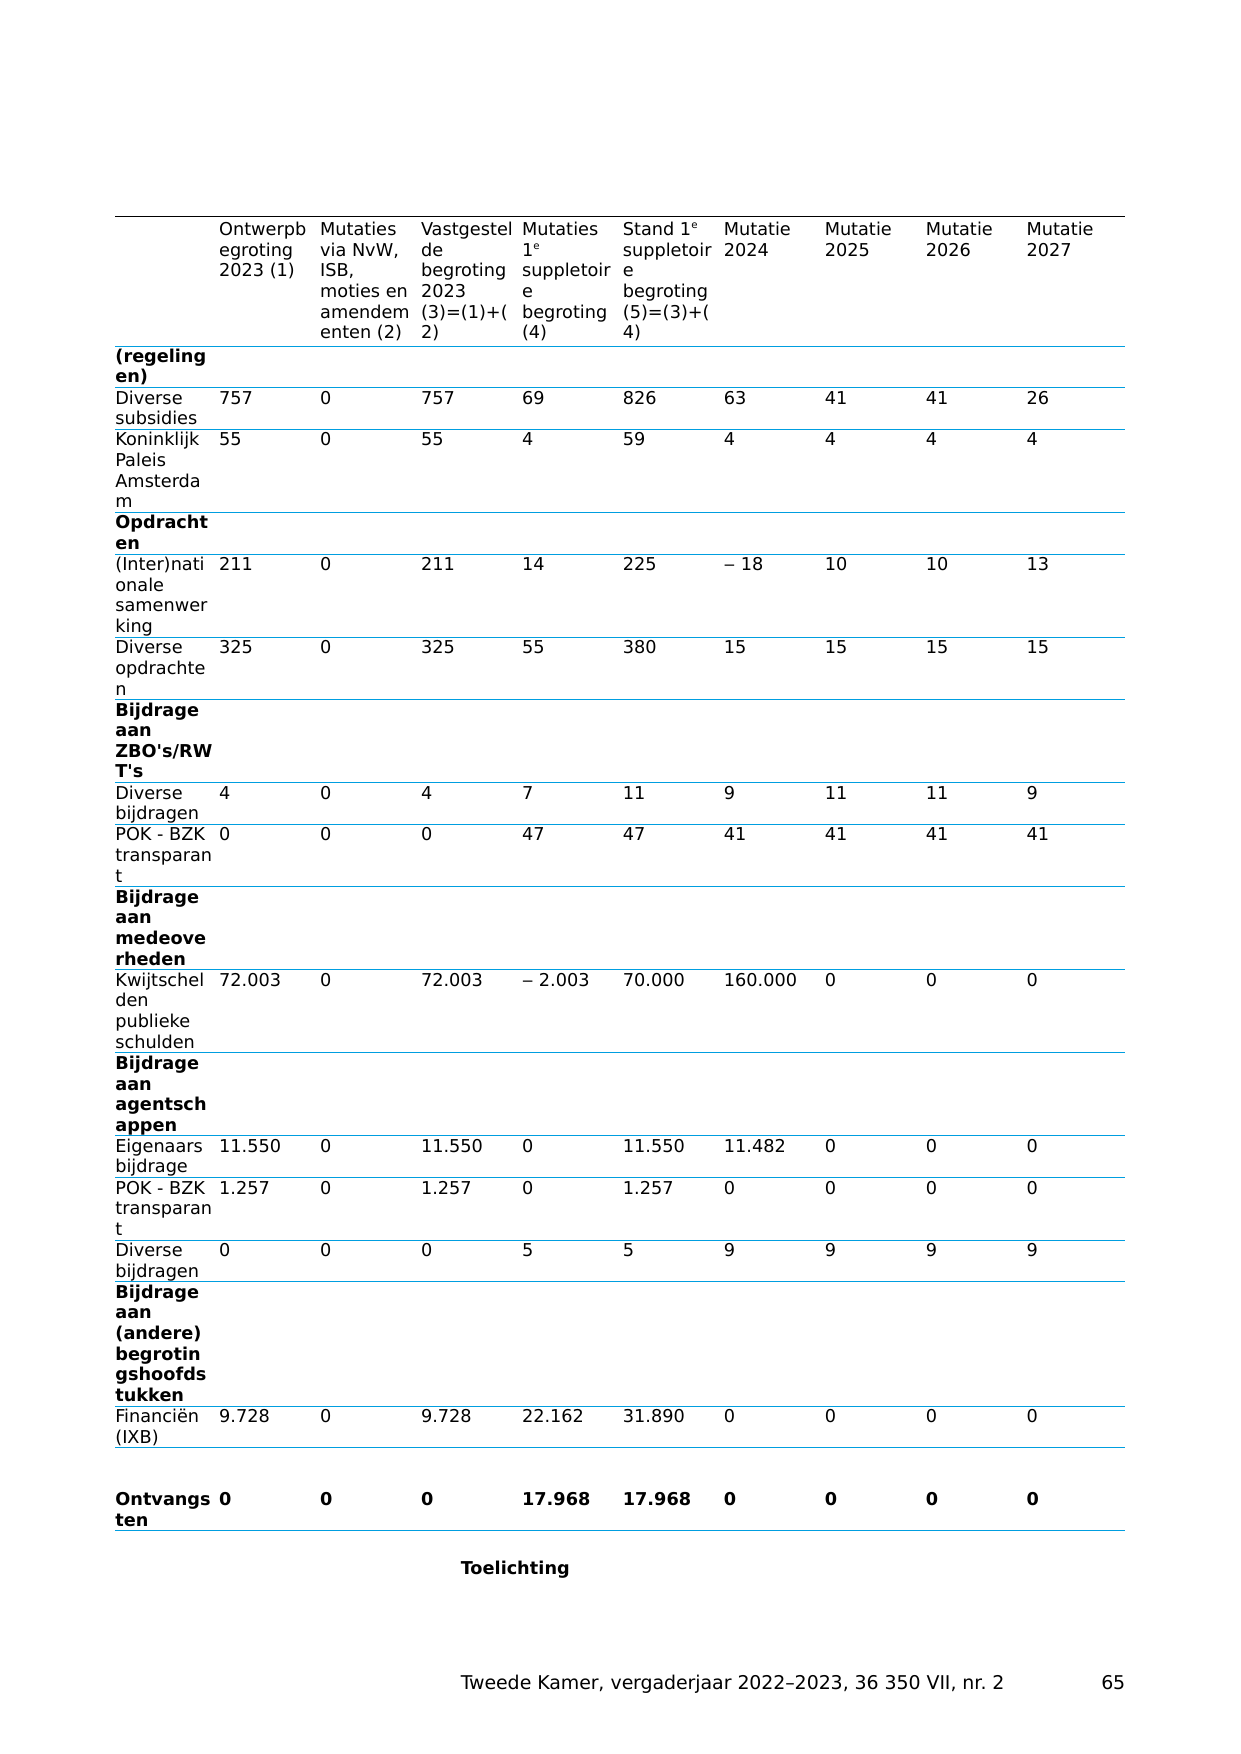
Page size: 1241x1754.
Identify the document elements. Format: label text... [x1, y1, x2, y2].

table_cell [115, 1448, 216, 1468]
table_cell 0 [721, 1178, 822, 1239]
table_cell [923, 347, 1023, 387]
table_cell 9 [721, 783, 822, 824]
table_cell [822, 700, 923, 782]
table_cell 41 [822, 388, 923, 429]
table_cell 0 [1024, 1407, 1125, 1447]
table_cell Diverse bijdragen [115, 783, 216, 824]
table_cell 0 [216, 1489, 317, 1530]
table_cell 55 [418, 430, 519, 512]
table_cell 0 [1024, 1489, 1125, 1530]
table_cell Bijdrage aan medeoverheden [115, 887, 216, 969]
table_cell [721, 700, 822, 782]
table_cell 9.728 [418, 1407, 519, 1447]
table_cell 757 [216, 388, 317, 429]
table_cell [216, 700, 317, 782]
table_cell 11.482 [721, 1136, 822, 1177]
table_cell 0 [317, 783, 418, 824]
table_cell 0 [317, 1136, 418, 1177]
table_cell 10 [822, 555, 923, 637]
table_cell [620, 513, 721, 554]
table_cell [620, 1282, 721, 1406]
table_cell Stand 1e suppletoire begroting (5)=(3)+(4) [620, 217, 721, 346]
table_cell [216, 887, 317, 969]
table_cell Koninklijk Paleis Amsterdam [115, 430, 216, 512]
table_cell 11.550 [620, 1136, 721, 1177]
table_cell [519, 1282, 620, 1406]
table_cell 211 [216, 555, 317, 637]
table_cell 55 [216, 430, 317, 512]
table_cell [923, 1448, 1023, 1468]
table_cell Eigenaarsbijdrage [115, 1136, 216, 1177]
table_cell [721, 1053, 822, 1135]
table_cell [216, 1469, 317, 1489]
table_cell (Inter)nationale samenwerking [115, 555, 216, 637]
table_cell [923, 700, 1023, 782]
table_cell Diverse subsidies [115, 388, 216, 429]
table_cell 26 [1024, 388, 1125, 429]
table_cell 0 [317, 555, 418, 637]
table_cell 0 [317, 430, 418, 512]
table_cell [418, 1448, 519, 1468]
table_cell 0 [923, 970, 1023, 1052]
table_cell 14 [519, 555, 620, 637]
table_cell 211 [418, 555, 519, 637]
table_cell 4 [822, 430, 923, 512]
table_cell [822, 1282, 923, 1406]
table_cell [317, 1282, 418, 1406]
table_cell [721, 347, 822, 387]
table_cell Mutatie 2027 [1024, 217, 1125, 346]
table_cell 0 [216, 825, 317, 886]
table_cell [620, 887, 721, 969]
table_cell [418, 887, 519, 969]
table_cell 41 [1024, 825, 1125, 886]
table_cell 13 [1024, 555, 1125, 637]
table_cell 72.003 [418, 970, 519, 1052]
table_cell [317, 1448, 418, 1468]
table_cell 5 [620, 1241, 721, 1281]
table_cell [721, 513, 822, 554]
table_cell 11.550 [418, 1136, 519, 1177]
table_cell POK - BZK transparant [115, 1178, 216, 1239]
table_cell 4 [923, 430, 1023, 512]
table_cell [418, 1282, 519, 1406]
table_cell [1024, 700, 1125, 782]
table_cell [923, 1053, 1023, 1135]
table_cell [1024, 347, 1125, 387]
table_cell 0 [317, 970, 418, 1052]
table_cell [822, 887, 923, 969]
table_cell [620, 347, 721, 387]
table_cell Bijdrage aan agentschappen [115, 1053, 216, 1135]
table_cell [519, 887, 620, 969]
table_cell 1.257 [216, 1178, 317, 1239]
table_cell 31.890 [620, 1407, 721, 1447]
table_cell [822, 1053, 923, 1135]
table_cell Diverse opdrachten [115, 638, 216, 699]
table_cell [1024, 1282, 1125, 1406]
table_cell (regelingen) [115, 347, 216, 387]
table_cell 160.000 [721, 970, 822, 1052]
table_cell 0 [1024, 1178, 1125, 1239]
table_cell 11.550 [216, 1136, 317, 1177]
table_cell [1024, 513, 1125, 554]
table_cell [216, 347, 317, 387]
table_cell 0 [418, 1489, 519, 1530]
table_cell 9 [822, 1241, 923, 1281]
table_cell 22.162 [519, 1407, 620, 1447]
table_cell [923, 1282, 1023, 1406]
table_cell [317, 887, 418, 969]
text Toelichting [461, 1556, 1125, 1579]
table_cell [519, 347, 620, 387]
table_cell 9.728 [216, 1407, 317, 1447]
table_cell [216, 1282, 317, 1406]
table_cell 4 [519, 430, 620, 512]
table_cell 1.257 [620, 1178, 721, 1239]
table_cell [418, 513, 519, 554]
table_cell 59 [620, 430, 721, 512]
table_cell [620, 1053, 721, 1135]
table_cell 0 [822, 1178, 923, 1239]
table_cell 757 [418, 388, 519, 429]
table_cell Opdrachten [115, 513, 216, 554]
table_cell [115, 217, 216, 346]
table_cell 0 [519, 1136, 620, 1177]
table_cell 0 [721, 1489, 822, 1530]
table_cell [822, 1469, 923, 1489]
table_cell [519, 513, 620, 554]
table_cell 0 [216, 1241, 317, 1281]
table_cell [721, 887, 822, 969]
table_cell ‒ 18 [721, 555, 822, 637]
table_cell POK - BZK transparant [115, 825, 216, 886]
table_cell 0 [317, 1407, 418, 1447]
table_cell 0 [418, 1241, 519, 1281]
table_cell 0 [1024, 970, 1125, 1052]
table_cell 11 [620, 783, 721, 824]
table_cell 0 [822, 970, 923, 1052]
table_cell [216, 513, 317, 554]
table_cell 7 [519, 783, 620, 824]
table_cell 380 [620, 638, 721, 699]
table_cell [519, 1053, 620, 1135]
table_cell 70.000 [620, 970, 721, 1052]
table_cell 325 [216, 638, 317, 699]
table_cell 0 [923, 1489, 1023, 1530]
table_cell 69 [519, 388, 620, 429]
table_cell [1024, 1448, 1125, 1468]
table_cell 9 [1024, 783, 1125, 824]
table_cell 41 [822, 825, 923, 886]
table_cell [1024, 1053, 1125, 1135]
table_cell 17.968 [620, 1489, 721, 1530]
table_cell 10 [923, 555, 1023, 637]
table_cell 41 [923, 825, 1023, 886]
table_cell 11 [923, 783, 1023, 824]
table_cell 9 [1024, 1241, 1125, 1281]
table_cell [822, 347, 923, 387]
table_cell [620, 1469, 721, 1489]
table_cell [519, 1469, 620, 1489]
table_cell 225 [620, 555, 721, 637]
table_cell 0 [822, 1489, 923, 1530]
table_cell 0 [317, 825, 418, 886]
table_cell 55 [519, 638, 620, 699]
table_cell 15 [923, 638, 1023, 699]
table_cell [519, 1448, 620, 1468]
table_cell 0 [317, 1178, 418, 1239]
table_cell Ontwerpbegroting 2023 (1) [216, 217, 317, 346]
table_cell 4 [216, 783, 317, 824]
table_cell Ontvangsten [115, 1489, 216, 1530]
table_cell 9 [721, 1241, 822, 1281]
table_cell [418, 347, 519, 387]
table_cell [1024, 887, 1125, 969]
table_cell Mutaties via NvW, ISB, moties en amendementen (2) [317, 217, 418, 346]
table_cell 0 [822, 1136, 923, 1177]
table_cell 0 [923, 1178, 1023, 1239]
table_cell Mutatie 2026 [923, 217, 1023, 346]
table_cell 5 [519, 1241, 620, 1281]
table_cell [721, 1448, 822, 1468]
table_cell 11 [822, 783, 923, 824]
table_cell [721, 1282, 822, 1406]
table_cell 47 [519, 825, 620, 886]
table_cell 9 [923, 1241, 1023, 1281]
table_cell [923, 887, 1023, 969]
table_cell [519, 700, 620, 782]
table_cell 41 [721, 825, 822, 886]
table_cell [418, 1053, 519, 1135]
table_cell 15 [721, 638, 822, 699]
table_cell Mutatie 2025 [822, 217, 923, 346]
table_cell 0 [519, 1178, 620, 1239]
table_cell [923, 513, 1023, 554]
table_cell [216, 1053, 317, 1135]
table_cell Vastgestelde begroting 2023 (3)=(1)+(2) [418, 217, 519, 346]
table_cell 0 [1024, 1136, 1125, 1177]
table_cell 15 [822, 638, 923, 699]
table_cell [115, 1469, 216, 1489]
table_cell [721, 1469, 822, 1489]
table_cell 4 [1024, 430, 1125, 512]
table_cell [418, 700, 519, 782]
table_cell 0 [317, 638, 418, 699]
table_cell 826 [620, 388, 721, 429]
table_cell [216, 1448, 317, 1468]
table_cell [317, 1053, 418, 1135]
table_cell Mutatie 2024 [721, 217, 822, 346]
table_cell [317, 347, 418, 387]
table_cell 63 [721, 388, 822, 429]
table_cell 325 [418, 638, 519, 699]
table_header Tabel 25 Algemeen (bedragen x € 1.000) [115, 191, 1125, 216]
table_cell 0 [721, 1407, 822, 1447]
table_cell Mutaties 1e suppletoire begroting (4) [519, 217, 620, 346]
table_cell Kwijtschelden publieke schulden [115, 970, 216, 1052]
table_cell [317, 700, 418, 782]
table_cell [317, 513, 418, 554]
table_cell [923, 1469, 1023, 1489]
table_cell 41 [923, 388, 1023, 429]
table_cell Diverse bijdragen [115, 1241, 216, 1281]
table_cell 15 [1024, 638, 1125, 699]
table_cell [620, 1448, 721, 1468]
table_cell 72.003 [216, 970, 317, 1052]
table_cell 0 [923, 1136, 1023, 1177]
table_cell [822, 513, 923, 554]
table_cell 0 [317, 1241, 418, 1281]
table_cell [1024, 1469, 1125, 1489]
table_cell 17.968 [519, 1489, 620, 1530]
table_cell Financiën (IXB) [115, 1407, 216, 1447]
table_cell Bijdrage aan ZBO's/RWT's [115, 700, 216, 782]
table_cell Bijdrage aan (andere) begrotingshoofdstukken [115, 1282, 216, 1406]
table_cell 0 [317, 388, 418, 429]
table_cell 4 [418, 783, 519, 824]
table_cell [418, 1469, 519, 1489]
table_cell ‒ 2.003 [519, 970, 620, 1052]
table_cell [620, 700, 721, 782]
table_cell 0 [923, 1407, 1023, 1447]
table_cell 0 [822, 1407, 923, 1447]
table_cell 47 [620, 825, 721, 886]
table_cell [317, 1469, 418, 1489]
table_cell 1.257 [418, 1178, 519, 1239]
table_cell 0 [418, 825, 519, 886]
table_cell [822, 1448, 923, 1468]
table_cell 0 [317, 1489, 418, 1530]
table_cell 4 [721, 430, 822, 512]
